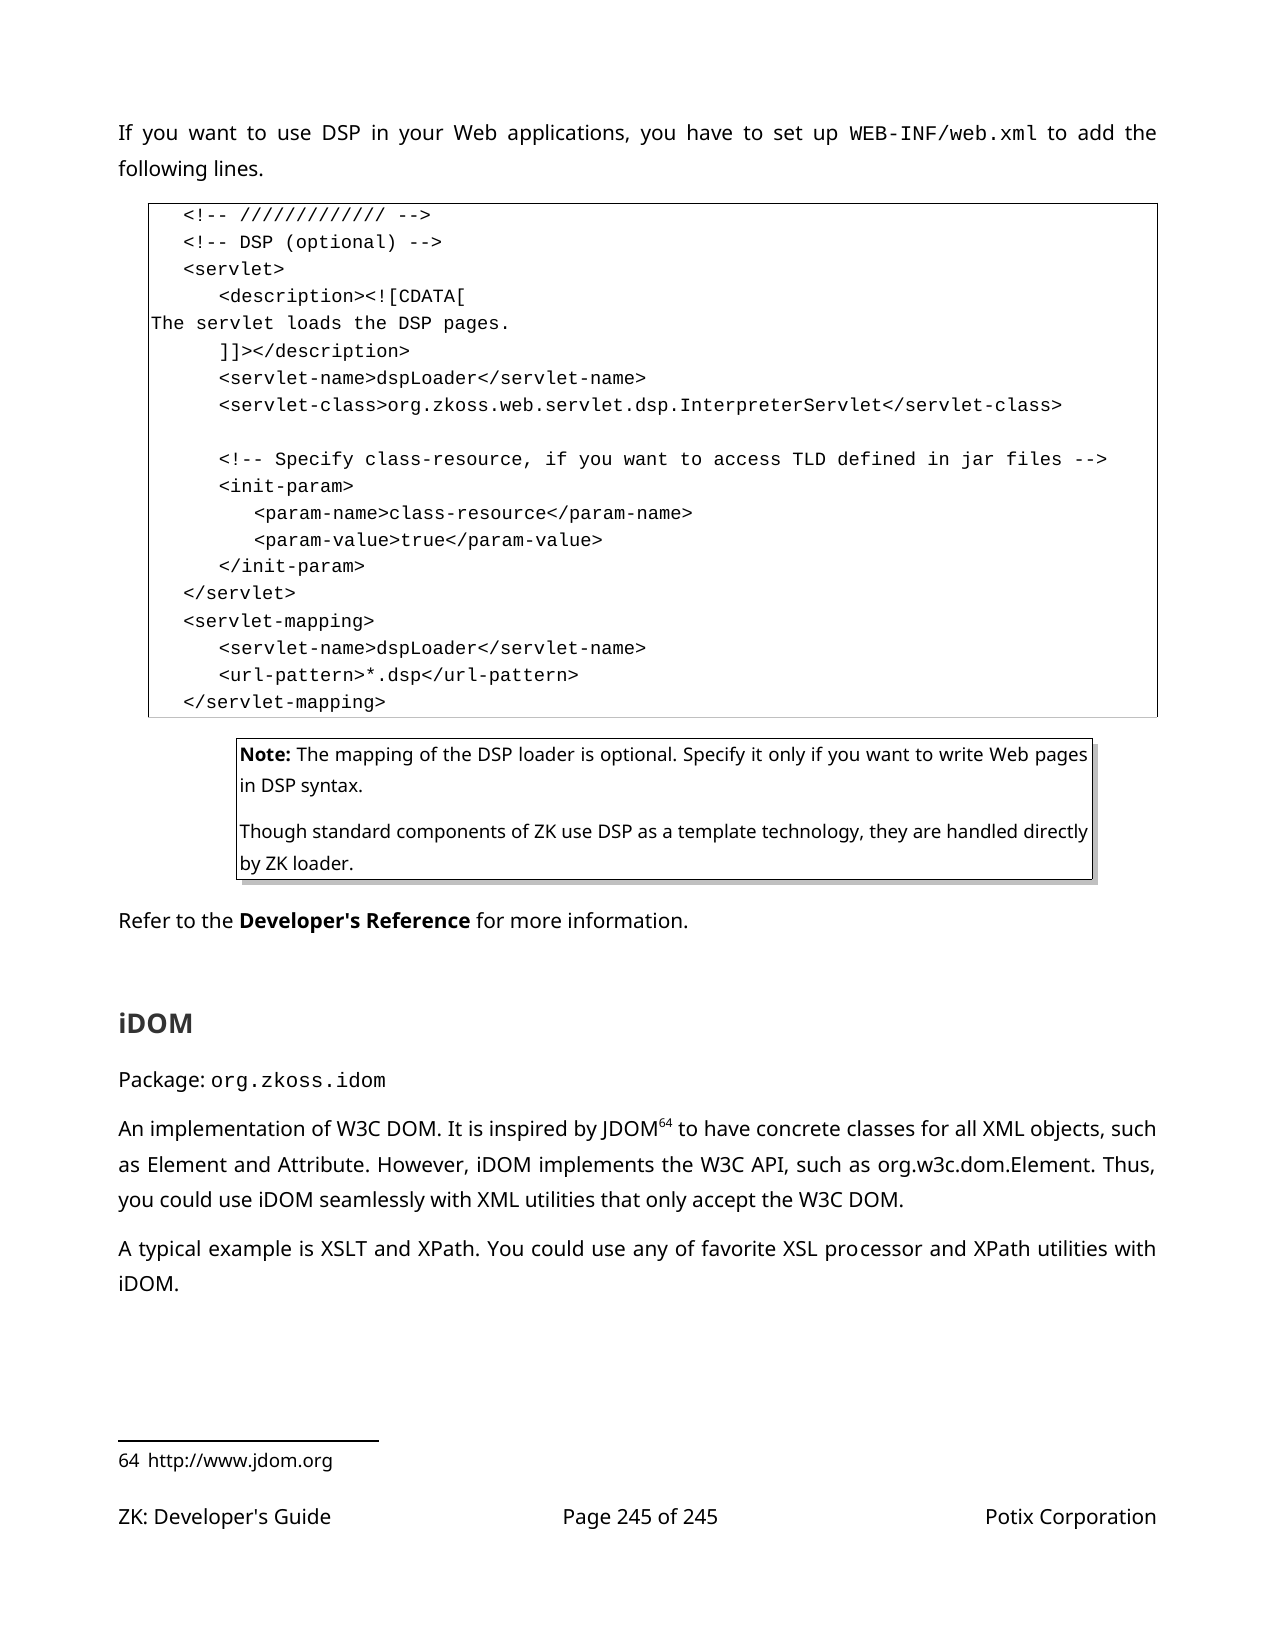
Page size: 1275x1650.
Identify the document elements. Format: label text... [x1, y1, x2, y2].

text <servlet-name>dspLoader</servlet-name> [149, 636, 1157, 660]
text <servlet> [149, 257, 1157, 281]
text <servlet-class>org.zkoss.web.servlet.dsp.InterpreterServlet</servlet-class> [149, 393, 1157, 417]
text ]]></description> [149, 338, 1157, 363]
text <servlet-name>dspLoader</servlet-name> [149, 366, 1157, 390]
text The servlet loads the DSP pages. [149, 311, 1157, 336]
text <servlet-mapping> [149, 608, 1157, 633]
text <init-param> <param-name>class-resource</param-name> <param-value>true</param-value> </init-param> [149, 474, 1157, 578]
text <!-- Specify class-resource, if you want to access TLD defined in jar files --> [149, 447, 1157, 471]
text A typical example is XSLT and XPath. You could use any of favorite XSL processor and XPath utilities with iDOM. [118, 1234, 1157, 1297]
text <description><![CDATA[ [149, 284, 1157, 308]
text Refer to the Developer's Reference for more information. [118, 906, 1157, 934]
text Package: org.zkoss.idom [118, 1065, 1157, 1094]
text <url-pattern>*.dsp</url-pattern> [149, 663, 1157, 687]
text If you want to use DSP in your Web applications, you have to set up WEB-INF/web.xml to add the following lines. [118, 118, 1157, 182]
text <!-- DSP (optional) --> [149, 230, 1157, 254]
text </servlet> [149, 581, 1157, 606]
text Note: The mapping of the DSP loader is optional. Specify it only if you want to write Web pages in DSP syntax. [237, 739, 1092, 798]
text Though standard components of ZK use DSP as a template technology, they are handled directly by ZK loader. [237, 816, 1092, 879]
text <!-- ///////////// --> [149, 204, 1157, 227]
text </servlet-mapping> [149, 690, 1157, 717]
text An implementation of W3C DOM. It is inspired by JDOM to have concrete classes for all XML objects, such as Element and Attribute. However, iDOM implements the W3C API, such as org.w3c.dom.Element. Thus, you could use iDOM seamlessly with XML utilities that only accept the W3C DOM. [118, 1114, 1157, 1213]
subtitle iDOM [118, 1005, 1157, 1042]
text http://www.jdom.org [118, 1447, 1157, 1473]
